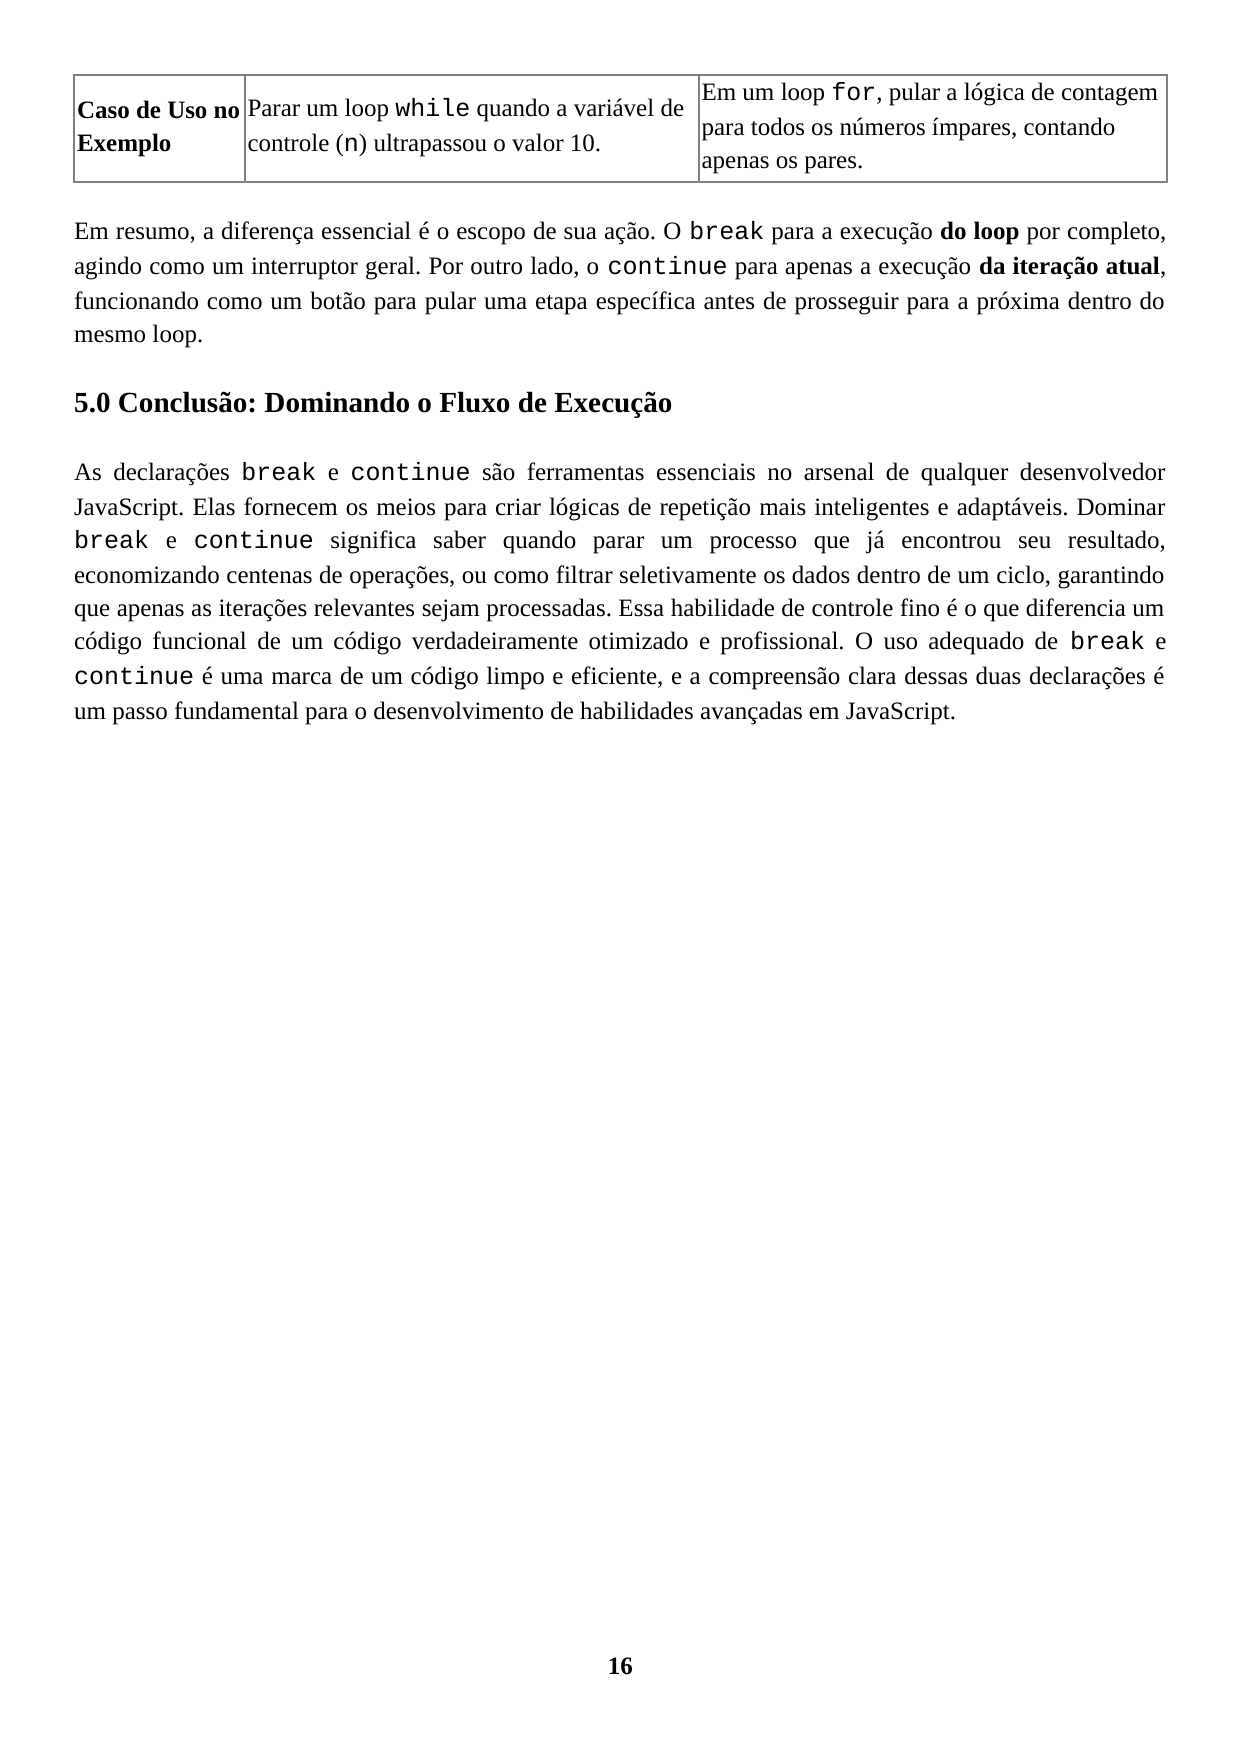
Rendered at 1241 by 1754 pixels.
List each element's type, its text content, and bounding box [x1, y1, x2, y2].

text As declarações break e continue são ferramentas essenciais no arsenal de qualquer desenvolvedor JavaScript. Elas fornecem os meios para criar lógicas de repetição mais inteligentes e adaptáveis. Dominar break e continue significa saber quando parar um processo que já encontrou seu resultado, economizando centenas de operações, ou como filtrar seletivamente os dados dentro de um ciclo, garantindo que apenas as iterações relevantes sejam processadas. Essa habilidade de controle fino é o que diferencia um código funcional de um código verdadeiramente otimizado e profissional. O uso adequado de break e continue é uma marca de um código limpo e eficiente, e a compreensão clara dessas duas declarações é um passo fundamental para o desenvolvimento de habilidades avançadas em JavaScript. [74, 457, 1166, 725]
table_cell Em um loop for, pular a lógica de contagem para todos os números ímpares, contando apenas os pares. [700, 76, 1166, 181]
table_cell Parar um loop while quando a variável de controle (n) ultrapassou o valor 10. [246, 76, 698, 181]
table_cell Caso de Uso no Exemplo [75, 76, 244, 181]
text Em resumo, a diferença essencial é o escopo de sua ação. O break para a execução do loop por completo, agindo como um interruptor geral. Por outro lado, o continue para apenas a execução da iteração atual, funcionando como um botão para pular uma etapa específica antes de prosseguir para a próxima dentro do mesmo loop. [74, 216, 1166, 348]
subtitle 5.0 Conclusão: Dominando o Fluxo de Execução [74, 385, 1166, 419]
